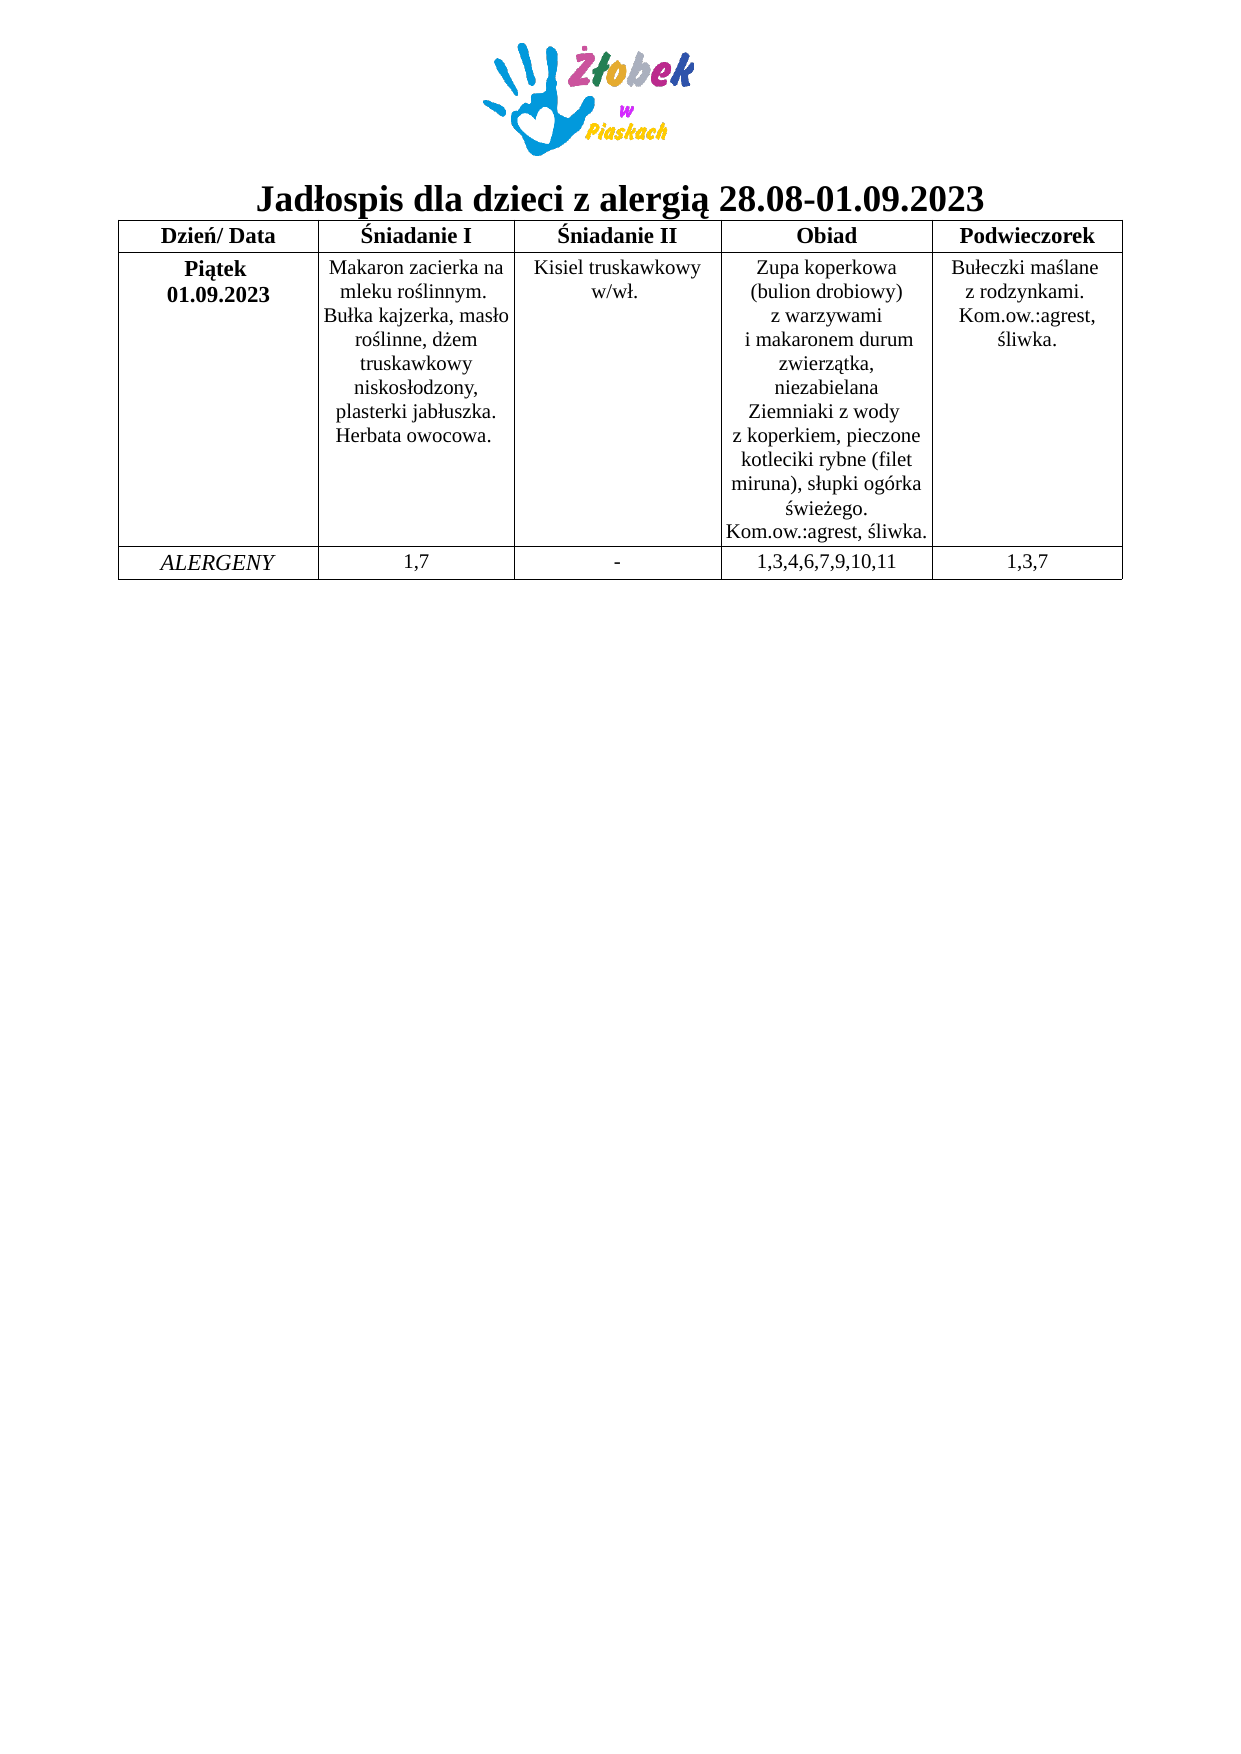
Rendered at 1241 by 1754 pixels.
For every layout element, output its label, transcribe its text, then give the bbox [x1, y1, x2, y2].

table_cell 1,3,4,6,7,9,10,11 [722, 547, 932, 579]
table_header Obiad [722, 221, 932, 252]
table_header Śniadanie I [319, 221, 514, 252]
table_cell Makaron zacierka na mleku roślinnym. Bułka kajzerka, masło roślinne, dżem truskawkowy niskosłodzony, plasterki jabłuszka. Herbata owocowa. [319, 253, 514, 546]
table_cell Zupa koperkowa (bulion drobiowy) z warzywami i makaronem durum zwierzątka, niezabielana Ziemniaki z wody z koperkiem, pieczone kotleciki rybne (filet miruna), słupki ogórka świeżego. Kom.ow.:agrest, śliwka. [722, 253, 932, 546]
table_cell Kisiel truskawkowy w/wł. [515, 253, 721, 546]
table_cell - [515, 547, 721, 579]
table_cell Bułeczki maślane z rodzynkami. Kom.ow.:agrest, śliwka. [933, 253, 1122, 546]
table_cell Piątek 01.09.2023 [119, 253, 318, 546]
table_header Śniadanie II [515, 221, 721, 252]
table_header Dzień/ Data [119, 221, 318, 252]
text Jadłospis dla dzieci z alergią 28.08-01.09.2023 [118, 176, 1122, 219]
table_cell ALERGENY [119, 547, 318, 579]
table_header Podwieczorek [933, 221, 1122, 252]
picture [483, 43, 694, 156]
table_cell 1,3,7 [933, 547, 1122, 579]
picture [518, 108, 554, 143]
table_cell 1,7 [319, 547, 514, 579]
